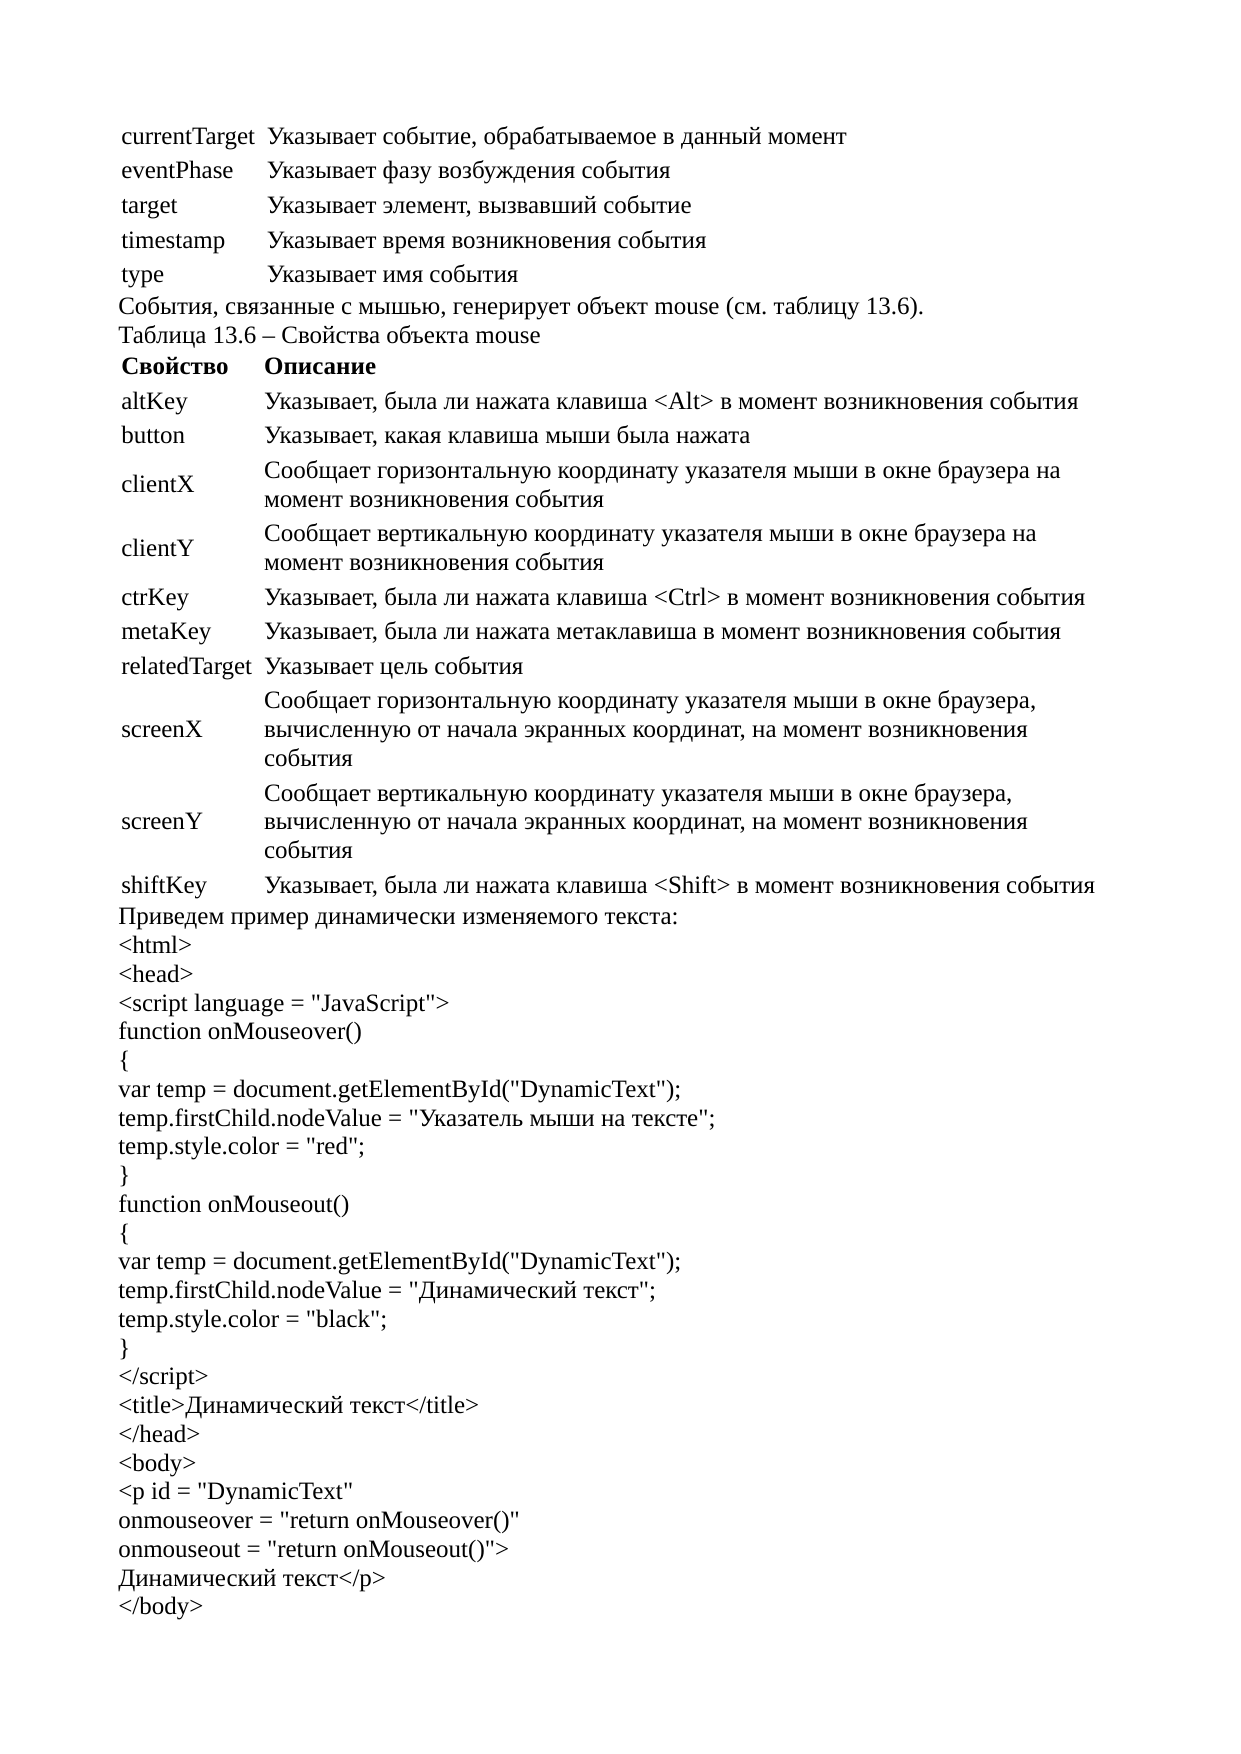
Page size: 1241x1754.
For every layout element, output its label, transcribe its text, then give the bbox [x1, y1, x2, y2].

table_cell screenY [118, 775, 261, 867]
table_cell Указывает, какая клавиша мыши была нажата [261, 418, 1122, 452]
table_cell target [118, 187, 264, 222]
table_cell currentTarget [118, 118, 264, 153]
table_cell button [118, 418, 261, 452]
table_cell relatedTarget [118, 648, 261, 683]
text События, связанные с мышью, генерирует объект mouse (см. таблицу 13.6). [118, 291, 1122, 320]
table_cell Указывает, была ли нажата клавиша <Alt> в момент возникновения события [261, 383, 1122, 418]
table_cell eventPhase [118, 153, 264, 187]
text Таблица 13.6 – Свойства объекта mouse [118, 320, 1122, 348]
text Приведем пример динамически изменяемого текста: [118, 901, 1122, 930]
table_cell screenX [118, 683, 261, 775]
table_cell shiftKey [118, 867, 261, 901]
table_cell Указывает цель события [261, 648, 1122, 683]
table_cell clientY [118, 516, 261, 579]
table_cell Указывает имя события [264, 256, 1122, 291]
table_cell altKey [118, 383, 261, 418]
table_cell Сообщает вертикальную координату указателя мыши в окне браузера, вычисленную от начала экранных координат, на момент возникновения события [261, 775, 1122, 867]
table_cell Указывает, была ли нажата метаклавиша в момент возникновения события [261, 614, 1122, 648]
table_cell Указывает время возникновения события [264, 222, 1122, 256]
table_cell Указывает событие, обрабатываемое в данный момент [264, 118, 1122, 153]
table_header Описание [261, 349, 1122, 383]
table_header Свойство [118, 349, 261, 383]
table_cell Указывает, была ли нажата клавиша <Shift> в момент возникновения события [261, 867, 1122, 901]
table_cell ctrKey [118, 579, 261, 613]
table_cell metaKey [118, 614, 261, 648]
table_cell Сообщает вертикальную координату указателя мыши в окне браузера на момент возникновения события [261, 516, 1122, 579]
table_cell Сообщает горизонтальную координату указателя мыши в окне браузера, вычисленную от начала экранных координат, на момент возникновения события [261, 683, 1122, 775]
table_cell Указывает фазу возбуждения события [264, 153, 1122, 187]
table_cell timestamp [118, 222, 264, 256]
table_cell type [118, 256, 264, 291]
table_cell Указывает, была ли нажата клавиша <Ctrl> в момент возникновения события [261, 579, 1122, 613]
table_cell Указывает элемент, вызвавший событие [264, 187, 1122, 222]
text <html> <head> <script language = "JavaScript"> function onMouseover() { var temp = document.getElementById("DynamicText"); temp.firstChild.nodeValue = "Указатель мыши на тексте"; temp.style.color = "red"; } function onMouseout() { var temp = document.getElementById("DynamicText"); temp.firstChild.nodeValue = "Динамический текст"; temp.style.color = "black"; } </script> <title>Динамический текст</title> </head> <body> <p id = "DynamicText" onmouseover = "return onMouseover()" onmouseout = "return onMouseout()"> Динамический текст</p> </body> [118, 930, 1122, 1620]
table_cell clientX [118, 452, 261, 516]
table_cell Сообщает горизонтальную координату указателя мыши в окне браузера на момент возникновения события [261, 452, 1122, 516]
